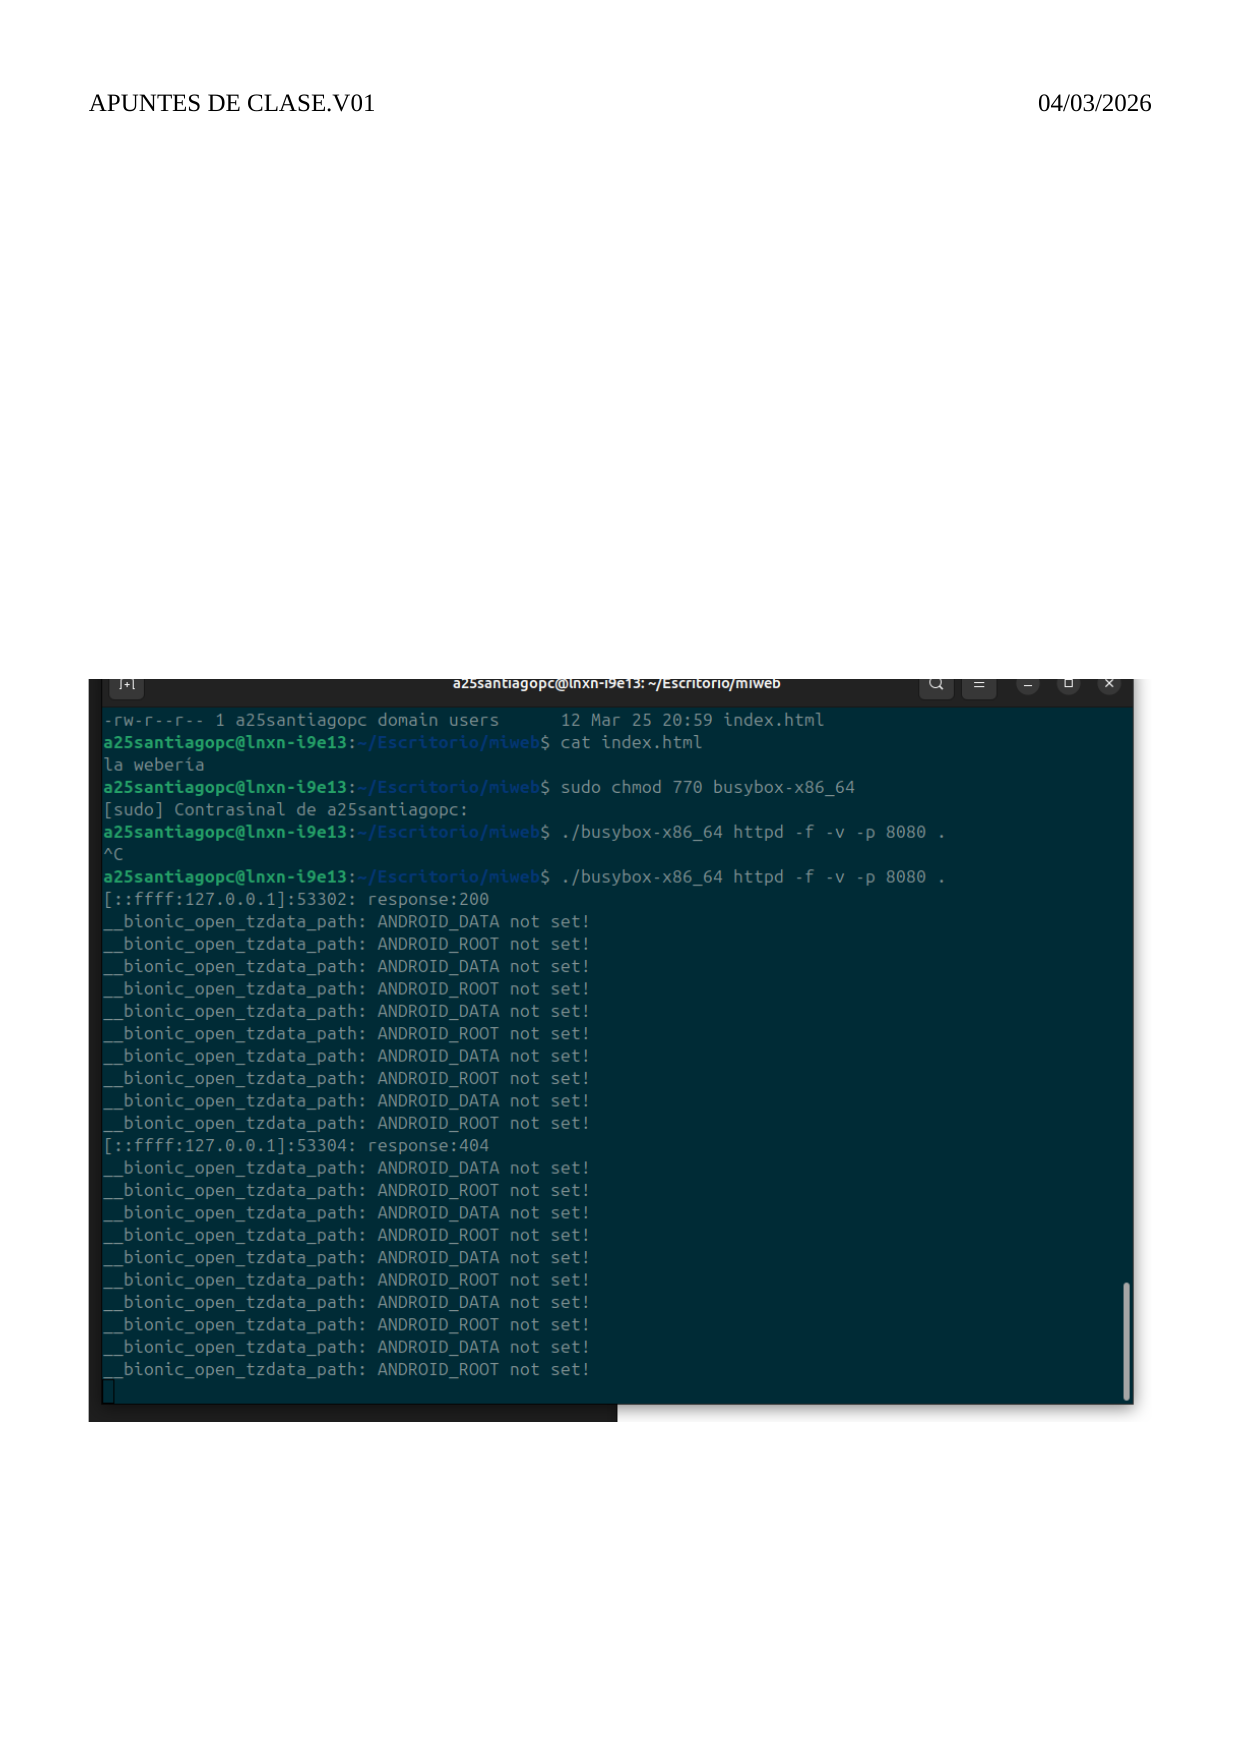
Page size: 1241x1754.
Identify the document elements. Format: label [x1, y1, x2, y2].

picture [88, 679, 1152, 1422]
